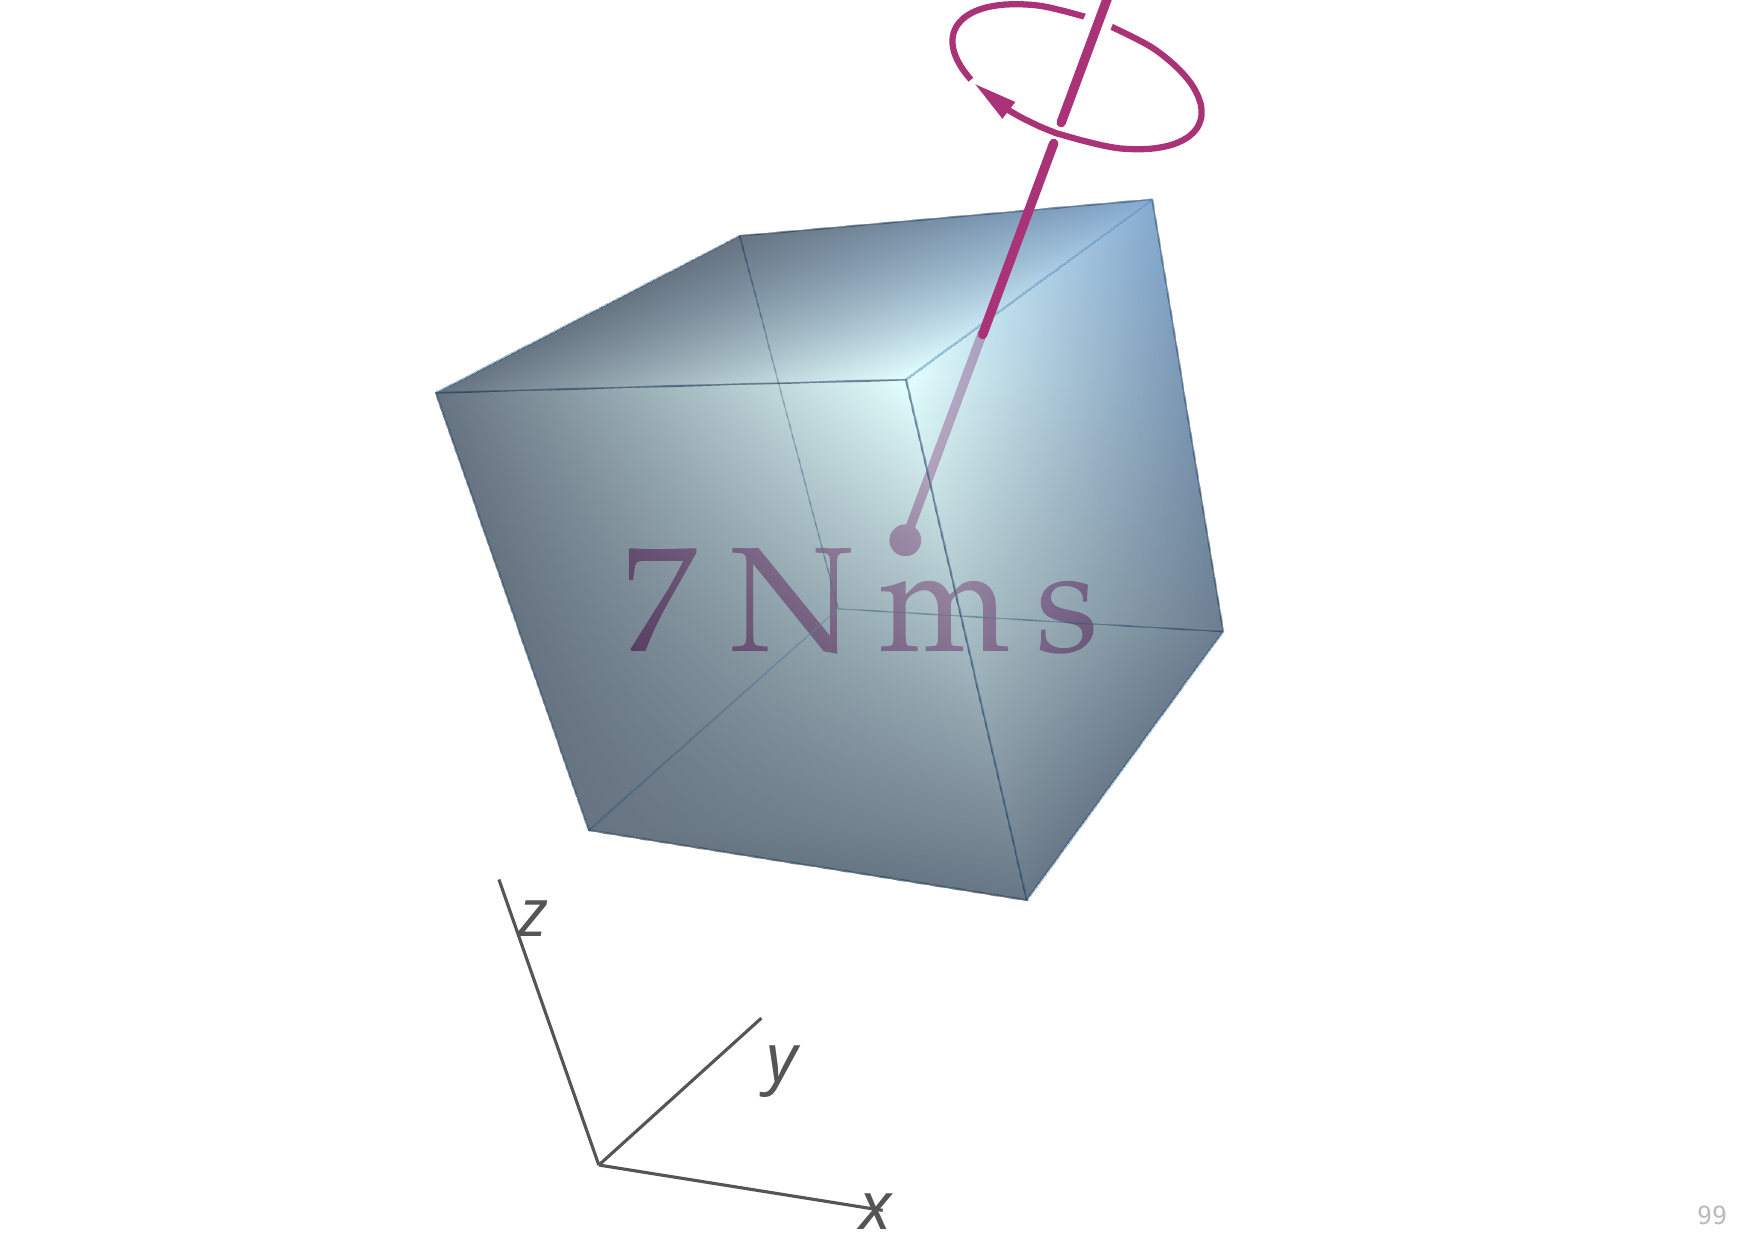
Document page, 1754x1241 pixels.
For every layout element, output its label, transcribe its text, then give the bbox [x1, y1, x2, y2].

text_box y [751, 994, 793, 1083]
text_box [1079, 3, 1099, 34]
text_box z [503, 848, 543, 937]
text_box x [844, 1141, 886, 1230]
text_box [1098, 10, 1117, 41]
